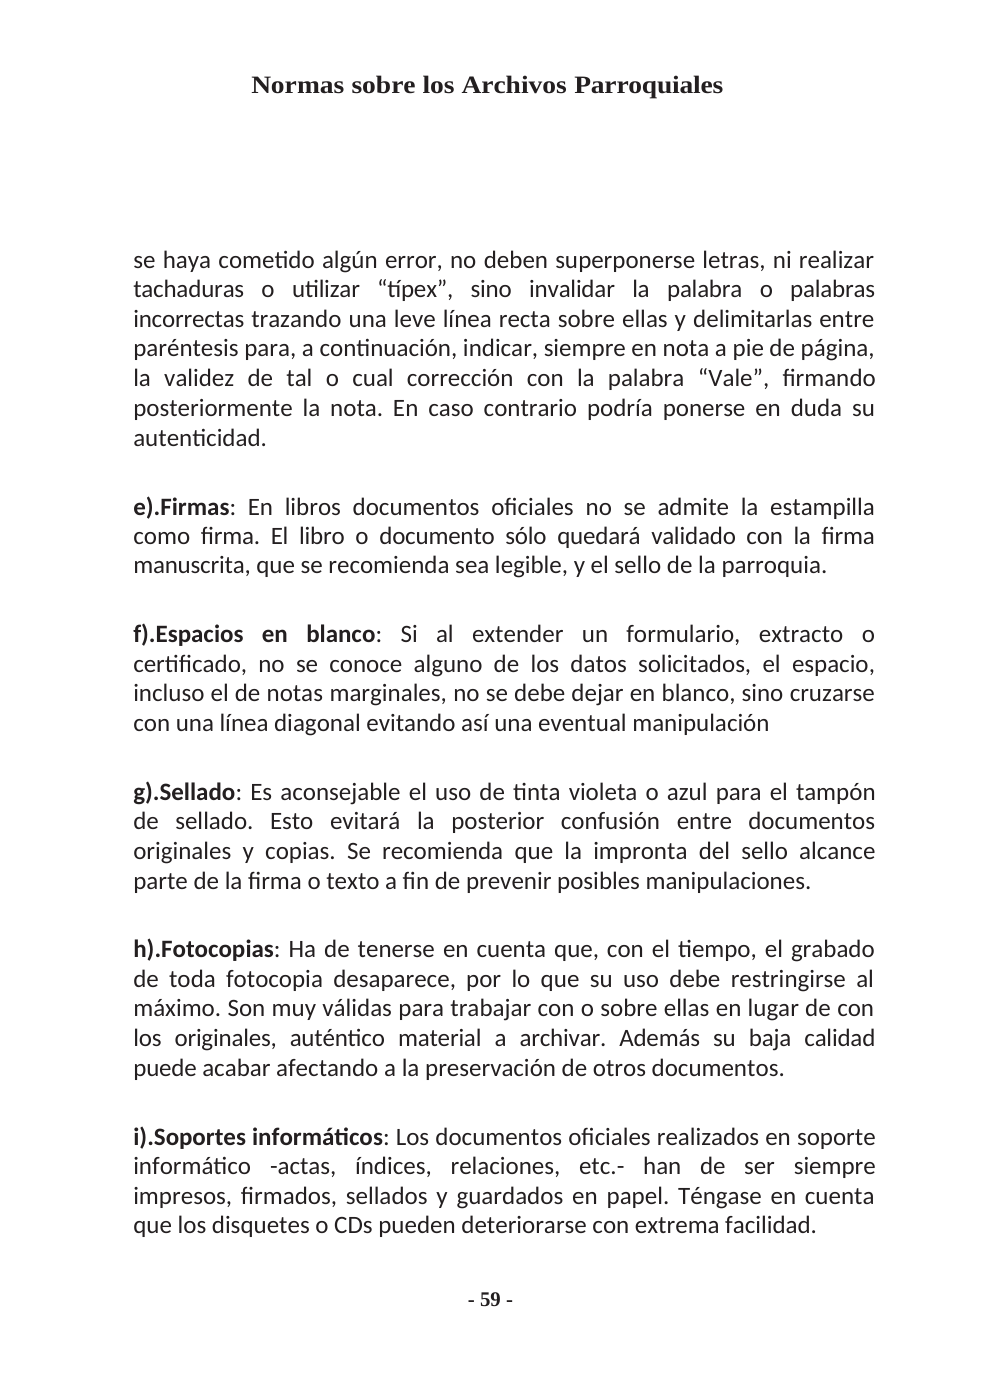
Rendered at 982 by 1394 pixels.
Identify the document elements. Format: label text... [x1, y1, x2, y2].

text g).Sellado: Es aconsejable el uso de tinta violeta o azul para el tampón de sellado. Esto evitará la posterior confusión entre documentos originales y copias. Se recomienda que la impronta del sello alcance parte de la firma o texto a fin de prevenir posibles manipulaciones. [133, 777, 875, 895]
text e).Firmas: En libros documentos oficiales no se admite la estampilla como firma. El libro o documento sólo quedará validado con la firma manuscrita, que se recomienda sea legible, y el sello de la parroquia. [133, 491, 875, 580]
text h).Fotocopias: Ha de tenerse en cuenta que, con el tiempo, el grabado de toda fotocopia desaparece, por lo que su uso debe restringirse al máximo. Son muy válidas para trabajar con o sobre ellas en lugar de con los originales, auténtico material a archivar. Además su baja calidad puede acabar afectando a la preservación de otros documentos. [133, 934, 876, 1082]
text se haya cometido algún error, no deben superponerse letras, ni realizar tachaduras o utilizar “típex”, sino invalidar la palabra o palabras incorrectas trazando una leve línea recta sobre ellas y delimitarlas entre paréntesis para, a continuación, indicar, siempre en nota a pie de página, la validez de tal o cual corrección con la palabra “Vale”, firmando posteriormente la nota. En caso contrario podría ponerse en duda su autenticidad. [133, 244, 876, 452]
text f).Espacios en blanco: Si al extender un formulario, extracto o certificado, no se conoce alguno de los datos solicitados, el espacio, incluso el de notas marginales, no se debe dejar en blanco, sino cruzarse con una línea diagonal evitando así una eventual manipulación [133, 619, 876, 738]
text i).Soportes informáticos: Los documentos oficiales realizados en soporte informático -actas, índices, relaciones, etc.- han de ser siempre impresos, firmados, sellados y guardados en papel. Téngase en cuenta que los disquetes o CDs pueden deteriorarse con extrema facilidad. [133, 1122, 876, 1240]
